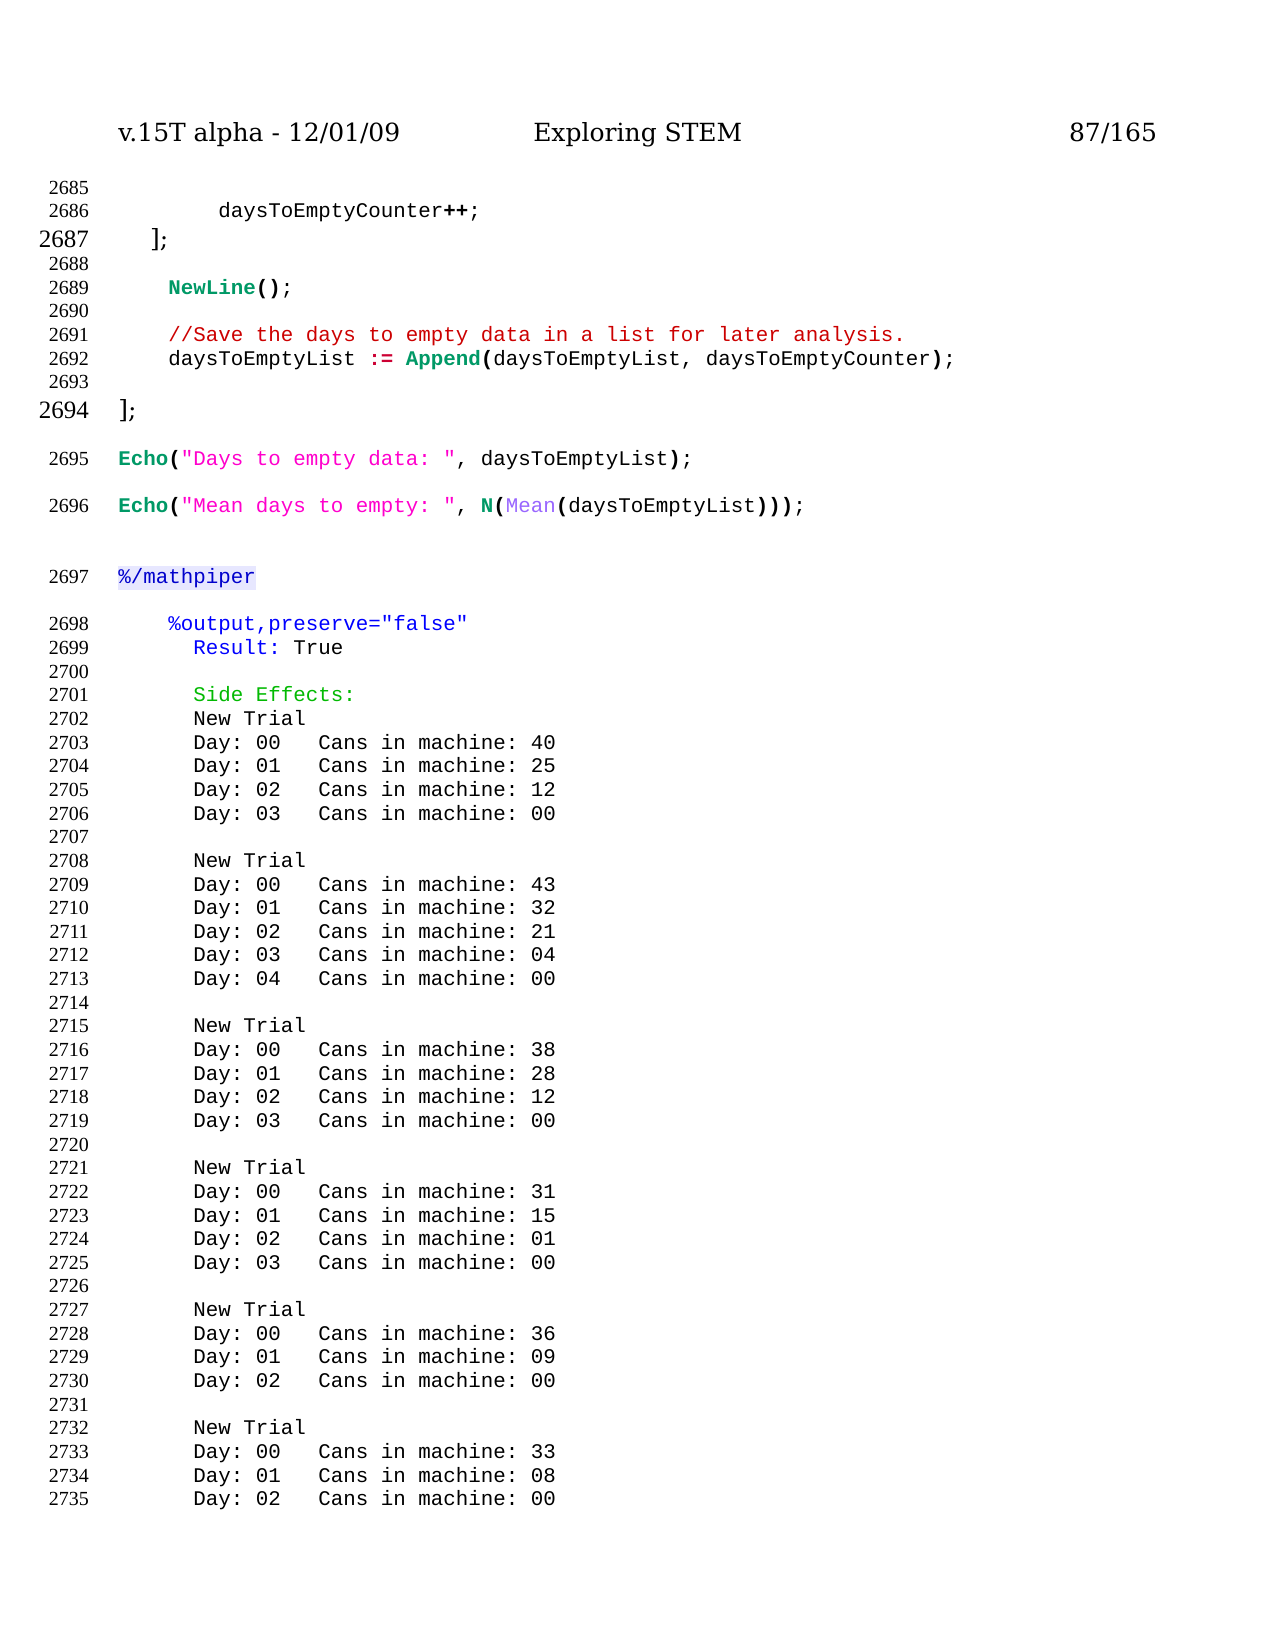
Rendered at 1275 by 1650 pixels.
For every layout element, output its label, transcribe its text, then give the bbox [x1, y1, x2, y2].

text NewLine(); [118, 277, 1157, 301]
text Day: 02 Cans in machine: 00 [118, 1370, 1157, 1394]
text %output,preserve="false" [118, 613, 1157, 637]
text Day: 03 Cans in machine: 00 [118, 1110, 1157, 1134]
text Day: 00 Cans in machine: 36 [118, 1323, 1157, 1346]
text Day: 01 Cans in machine: 25 [118, 755, 1157, 779]
text Day: 04 Cans in machine: 00 [118, 968, 1157, 992]
text Echo("Mean days to empty: ", N(Mean(daysToEmptyList))); [118, 495, 1157, 519]
text New Trial [118, 708, 1157, 732]
text Day: 00 Cans in machine: 33 [118, 1441, 1157, 1465]
text ]; [118, 224, 1157, 253]
text New Trial [118, 1157, 1157, 1181]
text daysToEmptyList := Append(daysToEmptyList, daysToEmptyCounter); [118, 348, 1157, 371]
text Day: 03 Cans in machine: 00 [118, 1252, 1157, 1276]
text daysToEmptyCounter++; [118, 200, 1157, 224]
text %/mathpiper [118, 566, 1157, 590]
text New Trial [118, 1015, 1157, 1039]
text Side Effects: [118, 684, 1157, 708]
text New Trial [118, 850, 1157, 873]
text ]; [118, 395, 1157, 424]
text Day: 02 Cans in machine: 12 [118, 1086, 1157, 1110]
text New Trial [118, 1417, 1157, 1441]
text New Trial [118, 1299, 1157, 1323]
text Day: 03 Cans in machine: 04 [118, 944, 1157, 968]
text Day: 00 Cans in machine: 31 [118, 1181, 1157, 1204]
text Day: 01 Cans in machine: 15 [118, 1204, 1157, 1228]
text Day: 01 Cans in machine: 28 [118, 1063, 1157, 1086]
text Day: 00 Cans in machine: 40 [118, 732, 1157, 755]
text //Save the days to empty data in a list for later analysis. [118, 324, 1157, 348]
text Day: 02 Cans in machine: 21 [118, 921, 1157, 944]
text Day: 01 Cans in machine: 09 [118, 1346, 1157, 1370]
text Day: 03 Cans in machine: 00 [118, 803, 1157, 826]
text Day: 00 Cans in machine: 38 [118, 1039, 1157, 1063]
text Day: 01 Cans in machine: 08 [118, 1465, 1157, 1488]
text Day: 02 Cans in machine: 01 [118, 1228, 1157, 1252]
text Day: 00 Cans in machine: 43 [118, 873, 1157, 897]
text Day: 01 Cans in machine: 32 [118, 897, 1157, 921]
text Day: 02 Cans in machine: 00 [118, 1488, 1157, 1512]
text Day: 02 Cans in machine: 12 [118, 779, 1157, 803]
text Result: True [118, 637, 1157, 661]
text Echo("Days to empty data: ", daysToEmptyList); [118, 448, 1157, 472]
